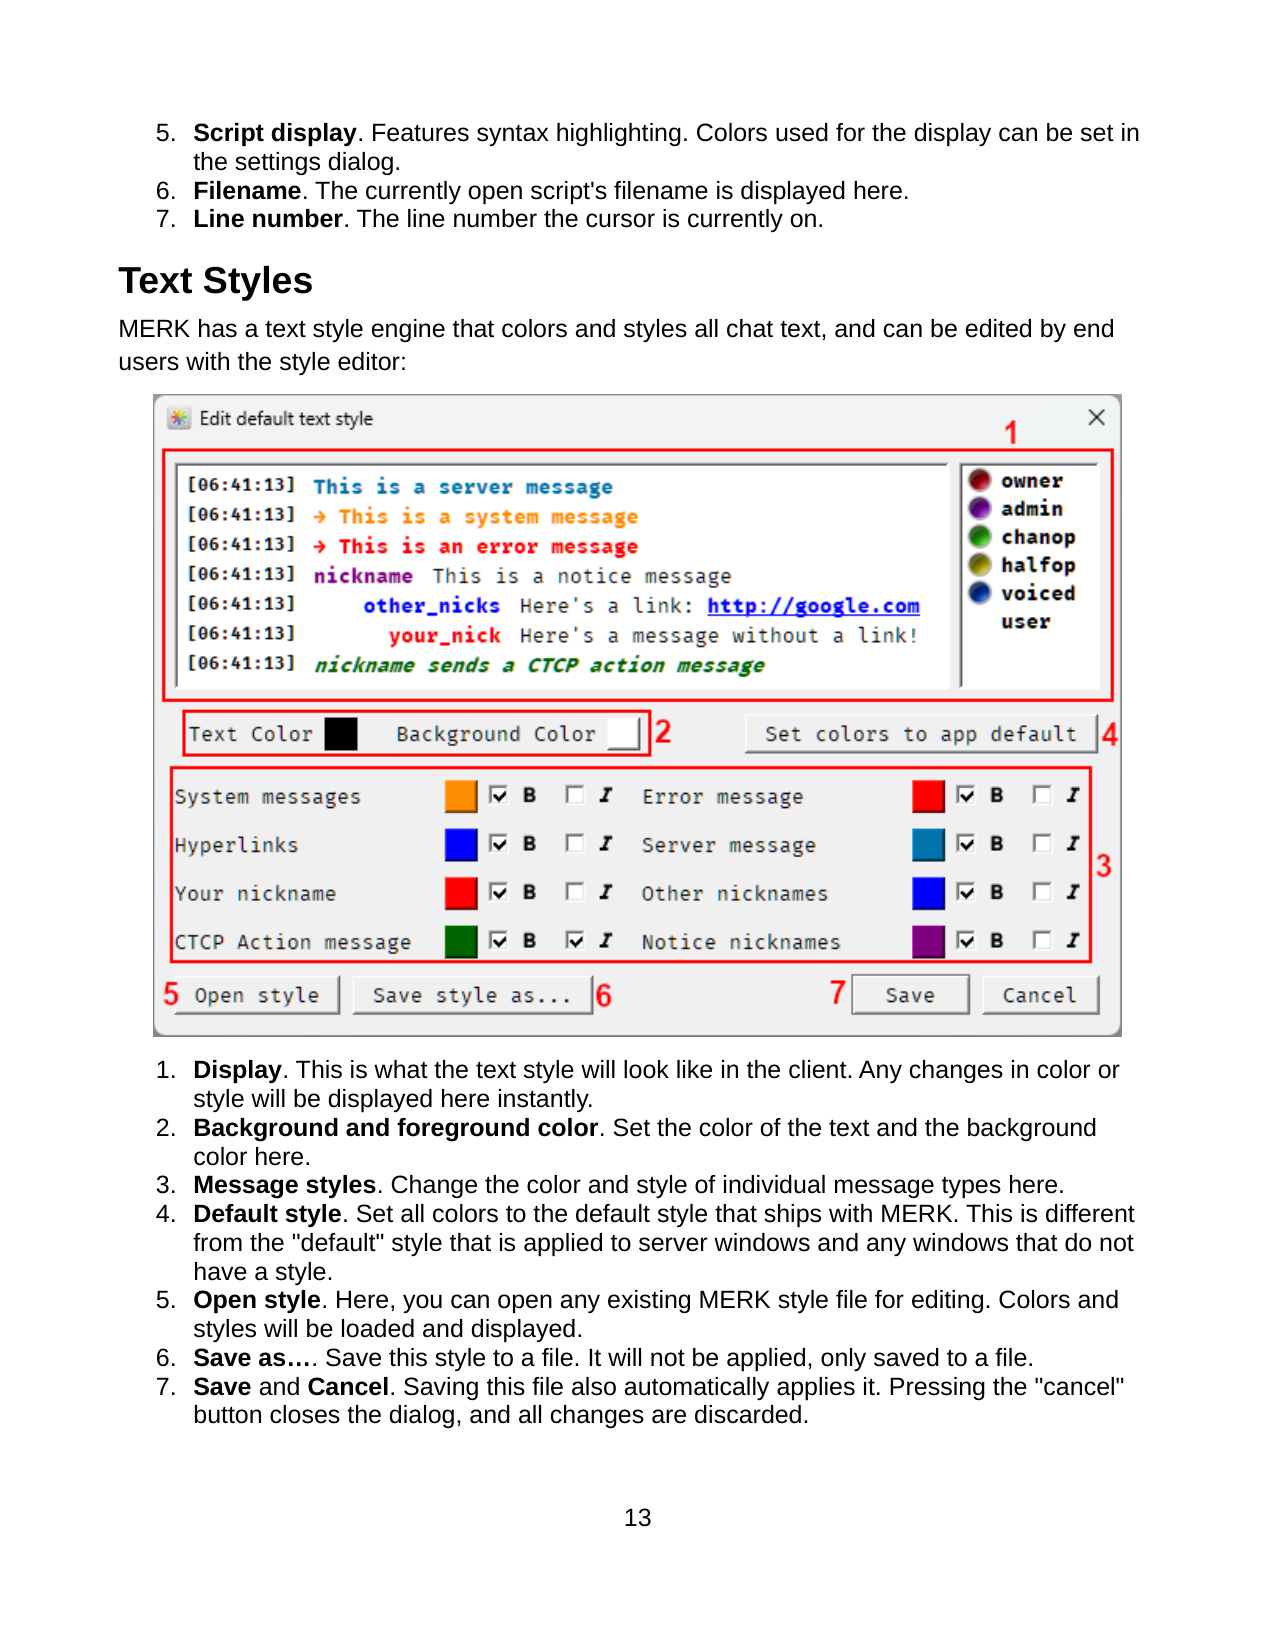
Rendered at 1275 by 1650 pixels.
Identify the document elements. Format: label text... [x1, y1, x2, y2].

text MERK has a text style engine that colors and styles all chat text, and can be edited by end users with the style editor: [118, 314, 1157, 376]
list Save and Cancel. Saving this file also automatically applies it. Pressing the "cancel" button closes the dialog, and all changes are discarded. [156, 1372, 1157, 1429]
picture [153, 394, 1122, 1037]
list Filename. The currently open script's filename is displayed here. [156, 176, 1157, 204]
subtitle Text Styles [118, 258, 1157, 301]
list Display. This is what the text style will look like in the client. Any changes in color or style will be displayed here instantly. [156, 1055, 1157, 1113]
list Line number. The line number the cursor is currently on. [156, 204, 1157, 233]
list Default style. Set all colors to the default style that ships with MERK. This is different from the "default" style that is applied to server windows and any windows that do not have a style. [156, 1199, 1157, 1285]
list Message styles. Change the color and style of individual message types here. [156, 1170, 1157, 1199]
list Open style. Here, you can open any existing MERK style file for editing. Colors and styles will be loaded and displayed. [156, 1285, 1157, 1343]
list Background and foreground color. Set the color of the text and the background color here. [156, 1113, 1157, 1170]
list Save as…. Save this style to a file. It will not be applied, only saved to a file. [156, 1343, 1157, 1372]
list Script display. Features syntax highlighting. Colors used for the display can be set in the settings dialog. [156, 118, 1157, 176]
